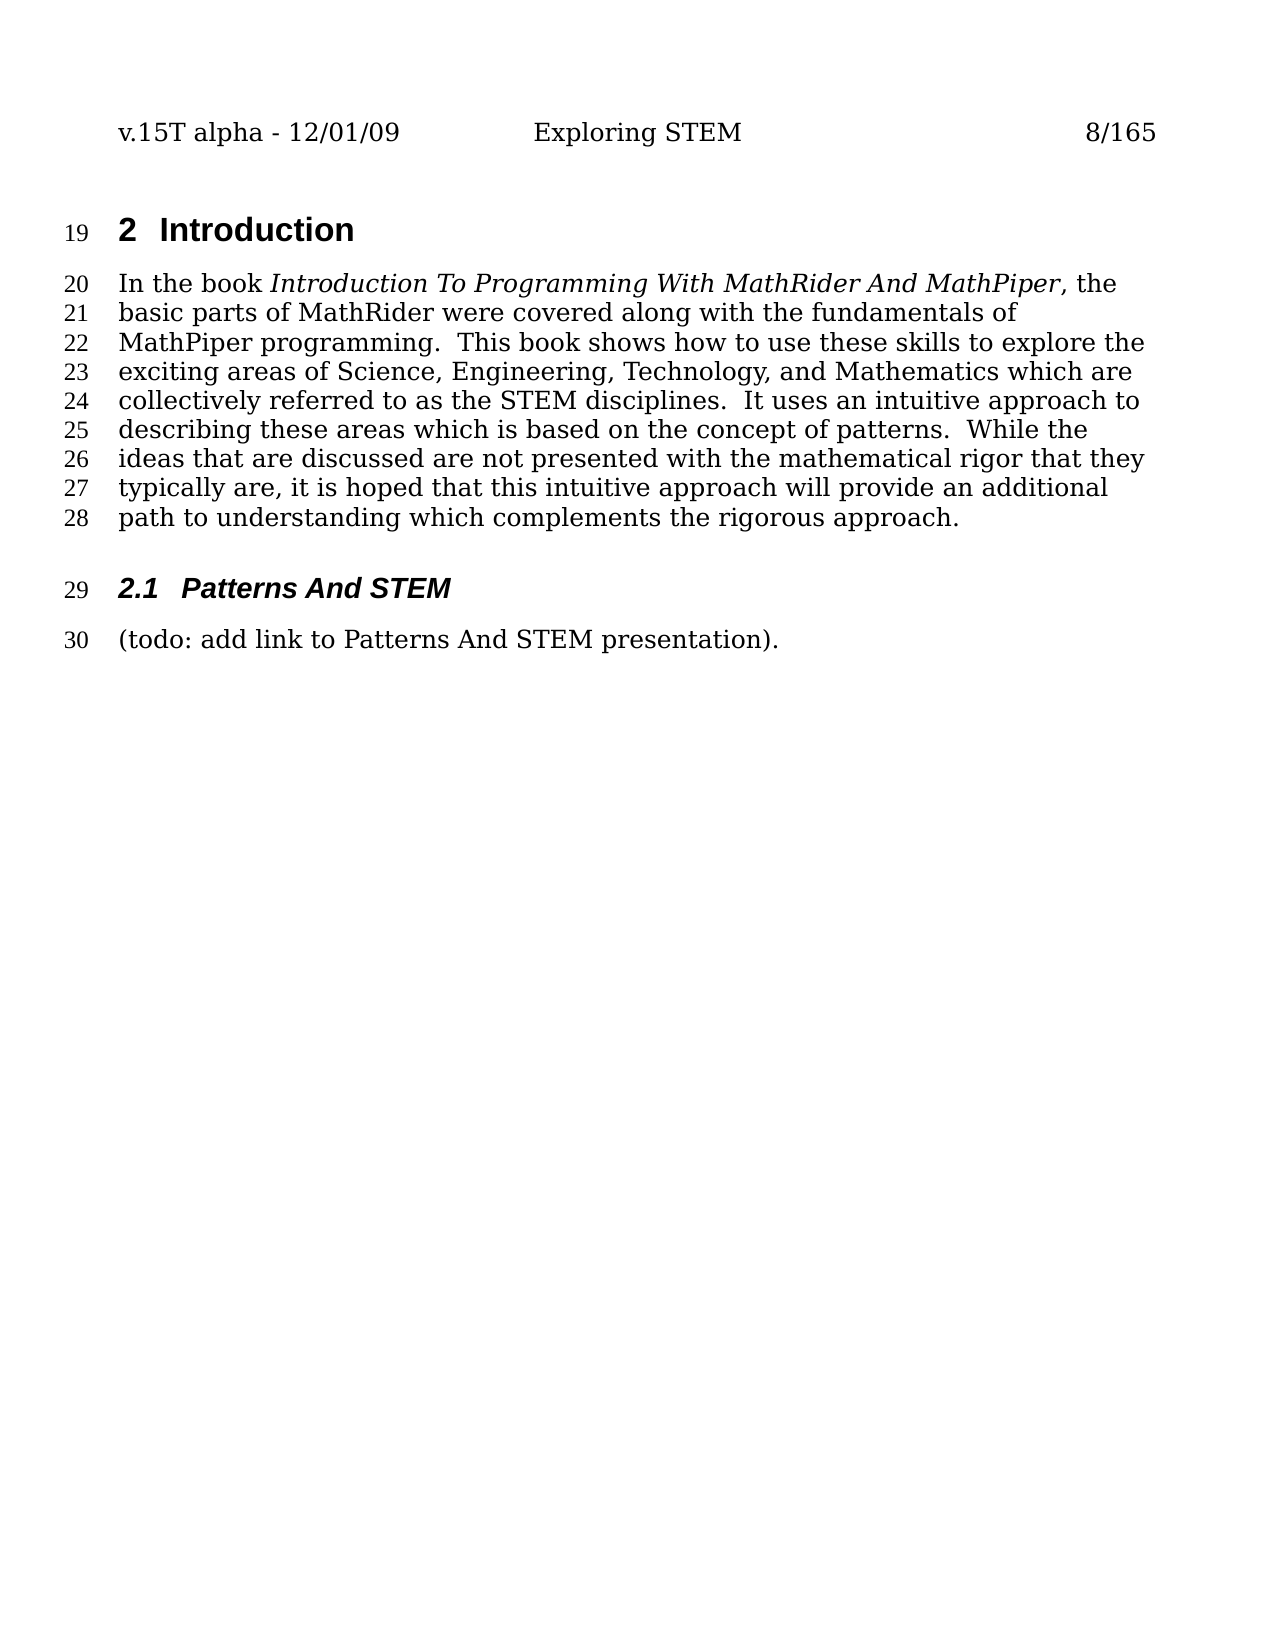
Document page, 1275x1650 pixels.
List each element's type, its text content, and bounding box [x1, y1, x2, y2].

subtitle Patterns And STEM [118, 571, 1157, 604]
subtitle Introduction [118, 210, 1157, 248]
text In the book Introduction To Programming With MathRider And MathPiper, the basic parts of MathRider were covered along with the fundamentals of MathPiper programming. This book shows how to use these skills to explore the exciting areas of Science, Engineering, Technology, and Mathematics which are collectively referred to as the STEM disciplines. It uses an intuitive approach to describing these areas which is based on the concept of patterns. While the ideas that are discussed are not presented with the mathematical rigor that they typically are, it is hoped that this intuitive approach will provide an additional path to understanding which complements the rigorous approach. [118, 269, 1157, 532]
text (todo: add link to Patterns And STEM presentation). [118, 625, 1157, 654]
